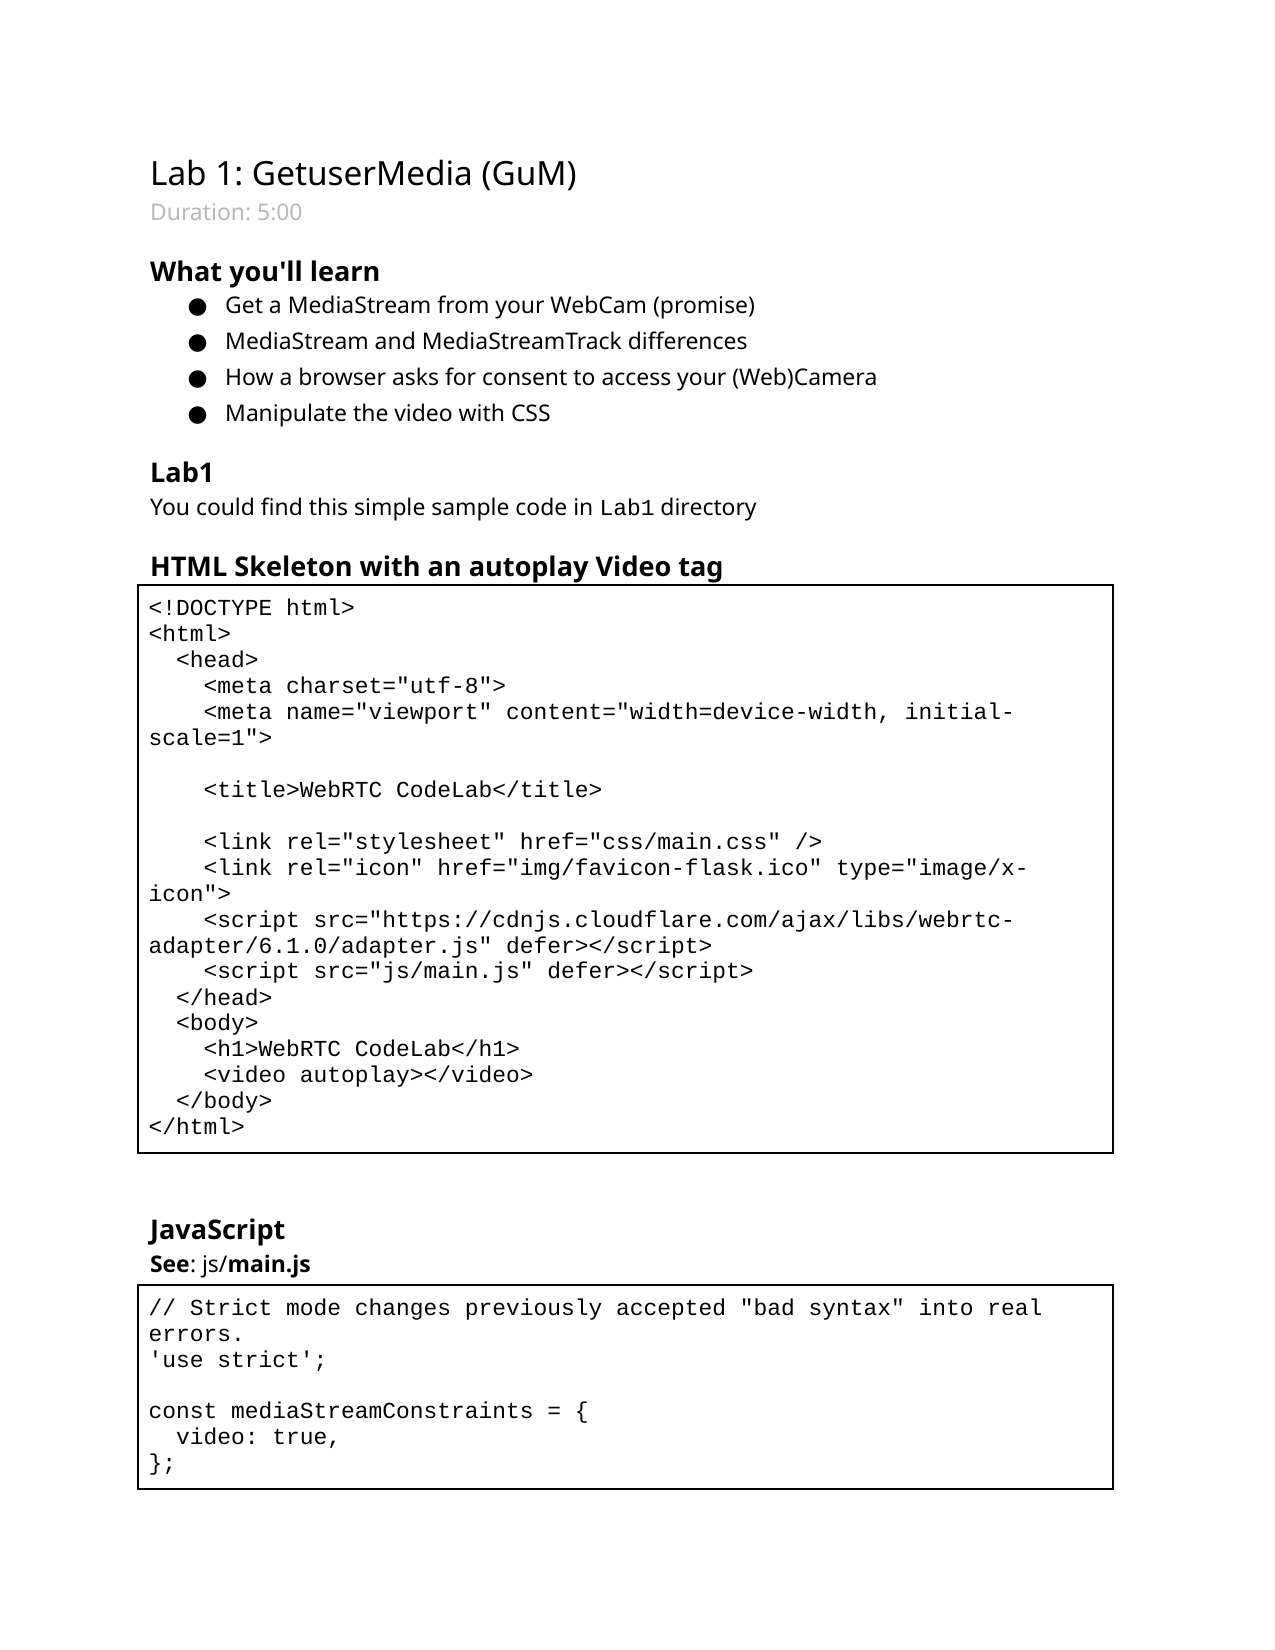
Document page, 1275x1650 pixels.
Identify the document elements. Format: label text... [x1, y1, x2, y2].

subtitle Lab 1: GetuserMedia (GuM) [150, 150, 1125, 195]
text You could find this simple sample code in Lab1 directory [150, 491, 1125, 522]
subtitle Lab1 [150, 454, 1125, 491]
list MediaStream and MediaStreamTrack differences [187, 325, 1125, 356]
list How a browser asks for consent to access your (Web)Camera [187, 361, 1125, 392]
table_header <!DOCTYPE html> <html> <head> <meta charset="utf-8"> <meta name="viewport" content="width=device-width, initial-scale=1"> <title>WebRTC CodeLab</title> <link rel="stylesheet" href="css/main.css" /> <link rel="icon" href="img/favicon-flask.ico" type="image/x-icon"> <script src="https://cdnjs.cloudflare.com/ajax/libs/webrtc-adapter/6.1.0/adapter.js" defer></script> <script src="js/main.js" defer></script> </head> <body> <h1>WebRTC CodeLab</h1> <video autoplay></video> </body> </html> [139, 586, 1112, 1152]
list Manipulate the video with CSS [187, 397, 1125, 428]
text See: js/main.js [150, 1248, 1125, 1279]
text Duration: 5:00 [150, 195, 1125, 227]
subtitle What you'll learn [150, 252, 1125, 289]
list Get a MediaStream from your WebCam (promise) [187, 289, 1125, 320]
subtitle JavaScript [150, 1211, 1125, 1248]
subtitle HTML Skeleton with an autoplay Video tag [150, 547, 1125, 584]
table_header // Strict mode changes previously accepted "bad syntax" into real errors. 'use strict'; const mediaStreamConstraints = { video: true, }; [139, 1286, 1112, 1488]
